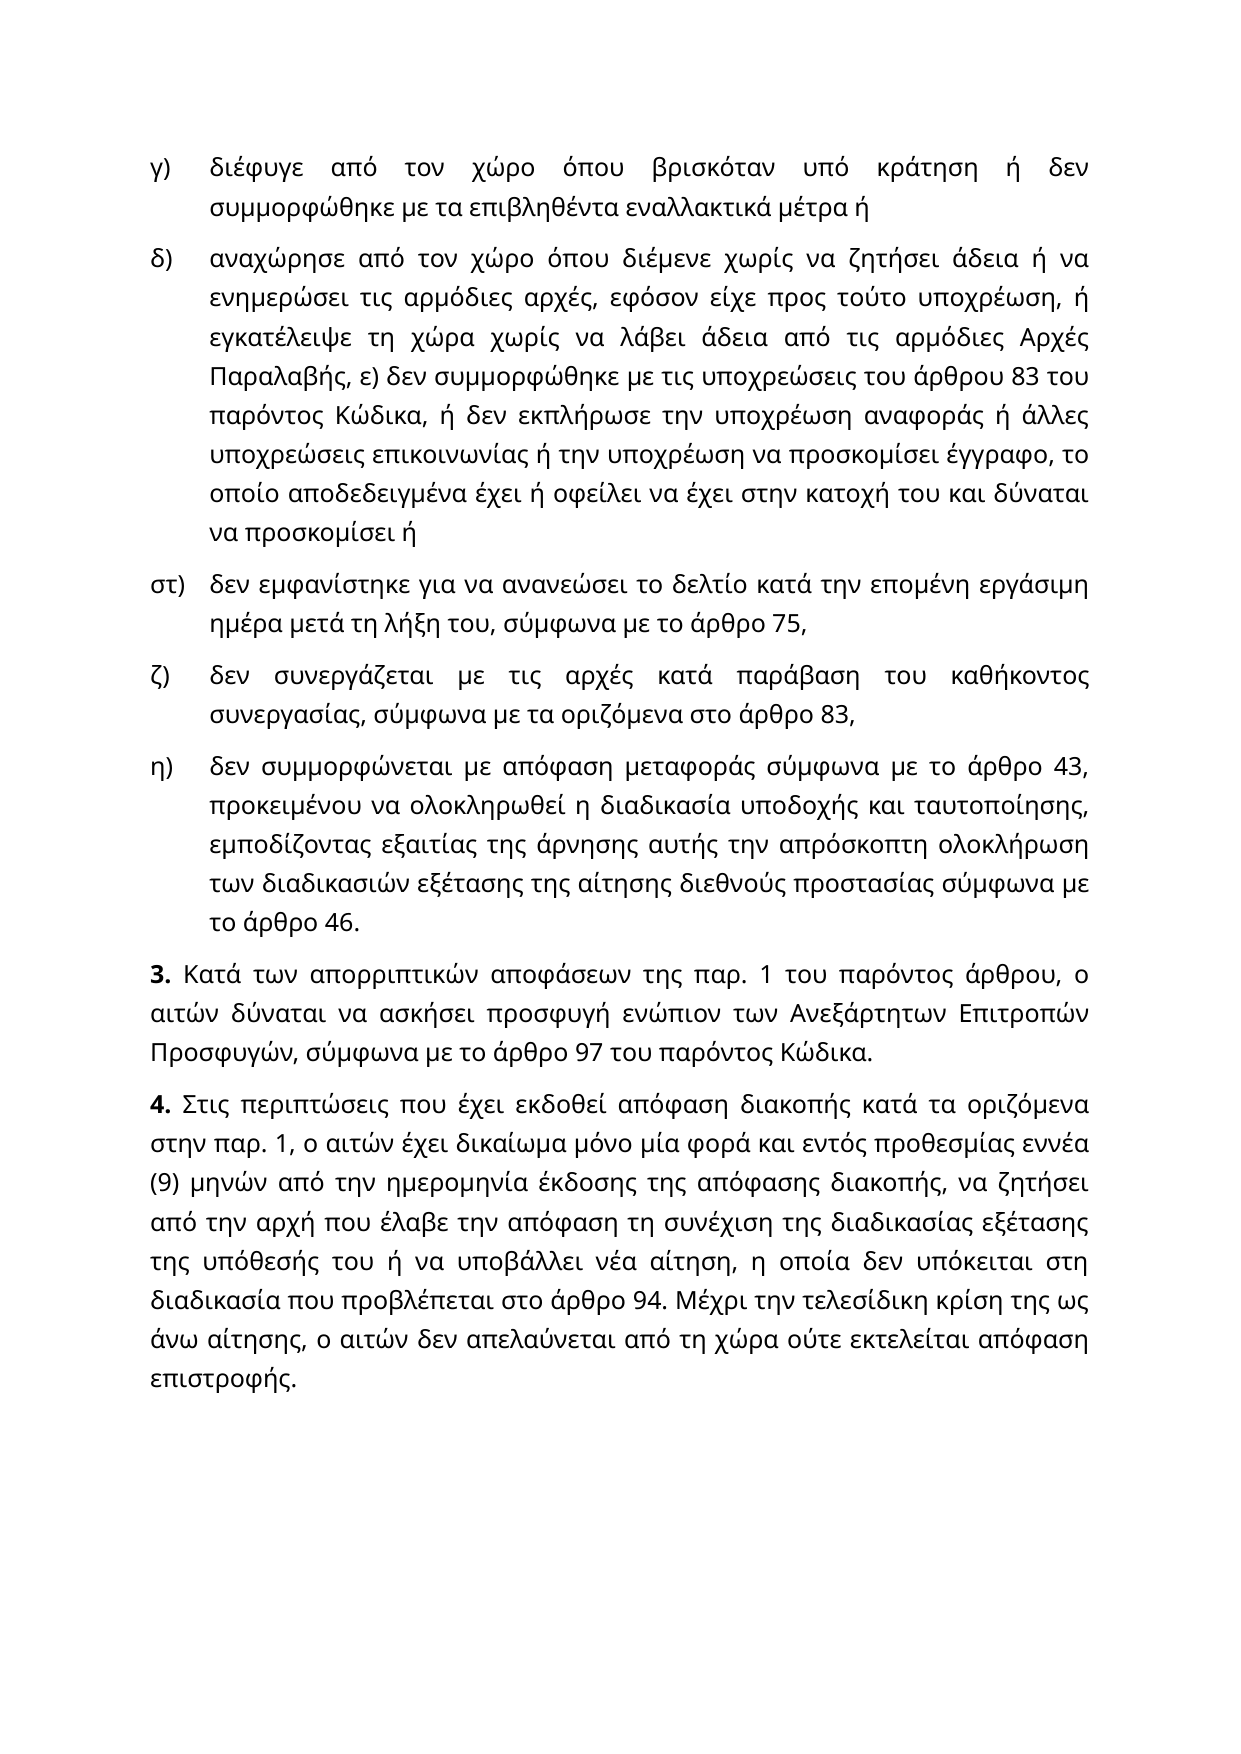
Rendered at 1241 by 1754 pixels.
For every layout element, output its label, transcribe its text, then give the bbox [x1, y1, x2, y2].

text 3. Κατά των απορριπτικών αποφάσεων της παρ. 1 του παρόντος άρθρου, ο αιτών δύναται να ασκήσει προσφυγή ενώπιον των Ανεξάρτητων Επιτροπών Προσφυγών, σύμφωνα με το άρθρο 97 του παρόντος Κώδικα. [150, 957, 1090, 1069]
text 4. Στις περιπτώσεις που έχει εκδοθεί απόφαση διακοπής κατά τα οριζόμενα στην παρ. 1, ο αιτών έχει δικαίωμα μόνο μία φορά και εντός προθεσμίας εννέα (9) μηνών από την ημερομηνία έκδοσης της απόφασης διακοπής, να ζητήσει από την αρχή που έλαβε την απόφαση τη συνέχιση της διαδικασίας εξέτασης της υπόθεσής του ή να υποβάλλει νέα αίτηση, η οποία δεν υπόκειται στη διαδικασία που προβλέπεται στο άρθρο 94. Μέχρι την τελεσίδικη κρίση της ως άνω αίτησης, ο αιτών δεν απελαύνεται από τη χώρα ούτε εκτελείται απόφαση επιστροφής. [150, 1087, 1090, 1395]
list στ) δεν εμφανίστηκε για να ανανεώσει το δελτίο κατά την επομένη εργάσιμη ημέρα μετά τη λήξη του, σύμφωνα με το άρθρο 75, [150, 567, 1090, 640]
list δ) αναχώρησε από τον χώρο όπου διέμενε χωρίς να ζητήσει άδεια ή να ενημερώσει τις αρμόδιες αρχές, εφόσον είχε προς τούτο υποχρέωση, ή εγκατέλειψε τη χώρα χωρίς να λάβει άδεια από τις αρμόδιες Αρχές Παραλαβής, ε) δεν συμμορφώθηκε με τις υποχρεώσεις του άρθρου 83 του παρόντος Κώδικα, ή δεν εκπλήρωσε την υποχρέωση αναφοράς ή άλλες υποχρεώσεις επικοινωνίας ή την υποχρέωση να προσκομίσει έγγραφο, το οποίο αποδεδειγμένα έχει ή οφείλει να έχει στην κατοχή του και δύναται να προσκομίσει ή [150, 241, 1090, 549]
list ζ) δεν συνεργάζεται με τις αρχές κατά παράβαση του καθήκοντος συνεργασίας, σύμφωνα με τα οριζόμενα στο άρθρο 83, [150, 657, 1090, 731]
list η) δεν συμμορφώνεται με απόφαση μεταφοράς σύμφωνα με το άρθρο 43, προκειμένου να ολοκληρωθεί η διαδικασία υποδοχής και ταυτοποίησης, εμποδίζοντας εξαιτίας της άρνησης αυτής την απρόσκοπτη ολοκλήρωση των διαδικασιών εξέτασης της αίτησης διεθνούς προστασίας σύμφωνα με το άρθρο 46. [150, 748, 1090, 939]
list γ) διέφυγε από τον χώρο όπου βρισκόταν υπό κράτηση ή δεν συμμορφώθηκε με τα επιβληθέντα εναλλακτικά μέτρα ή [150, 150, 1090, 223]
